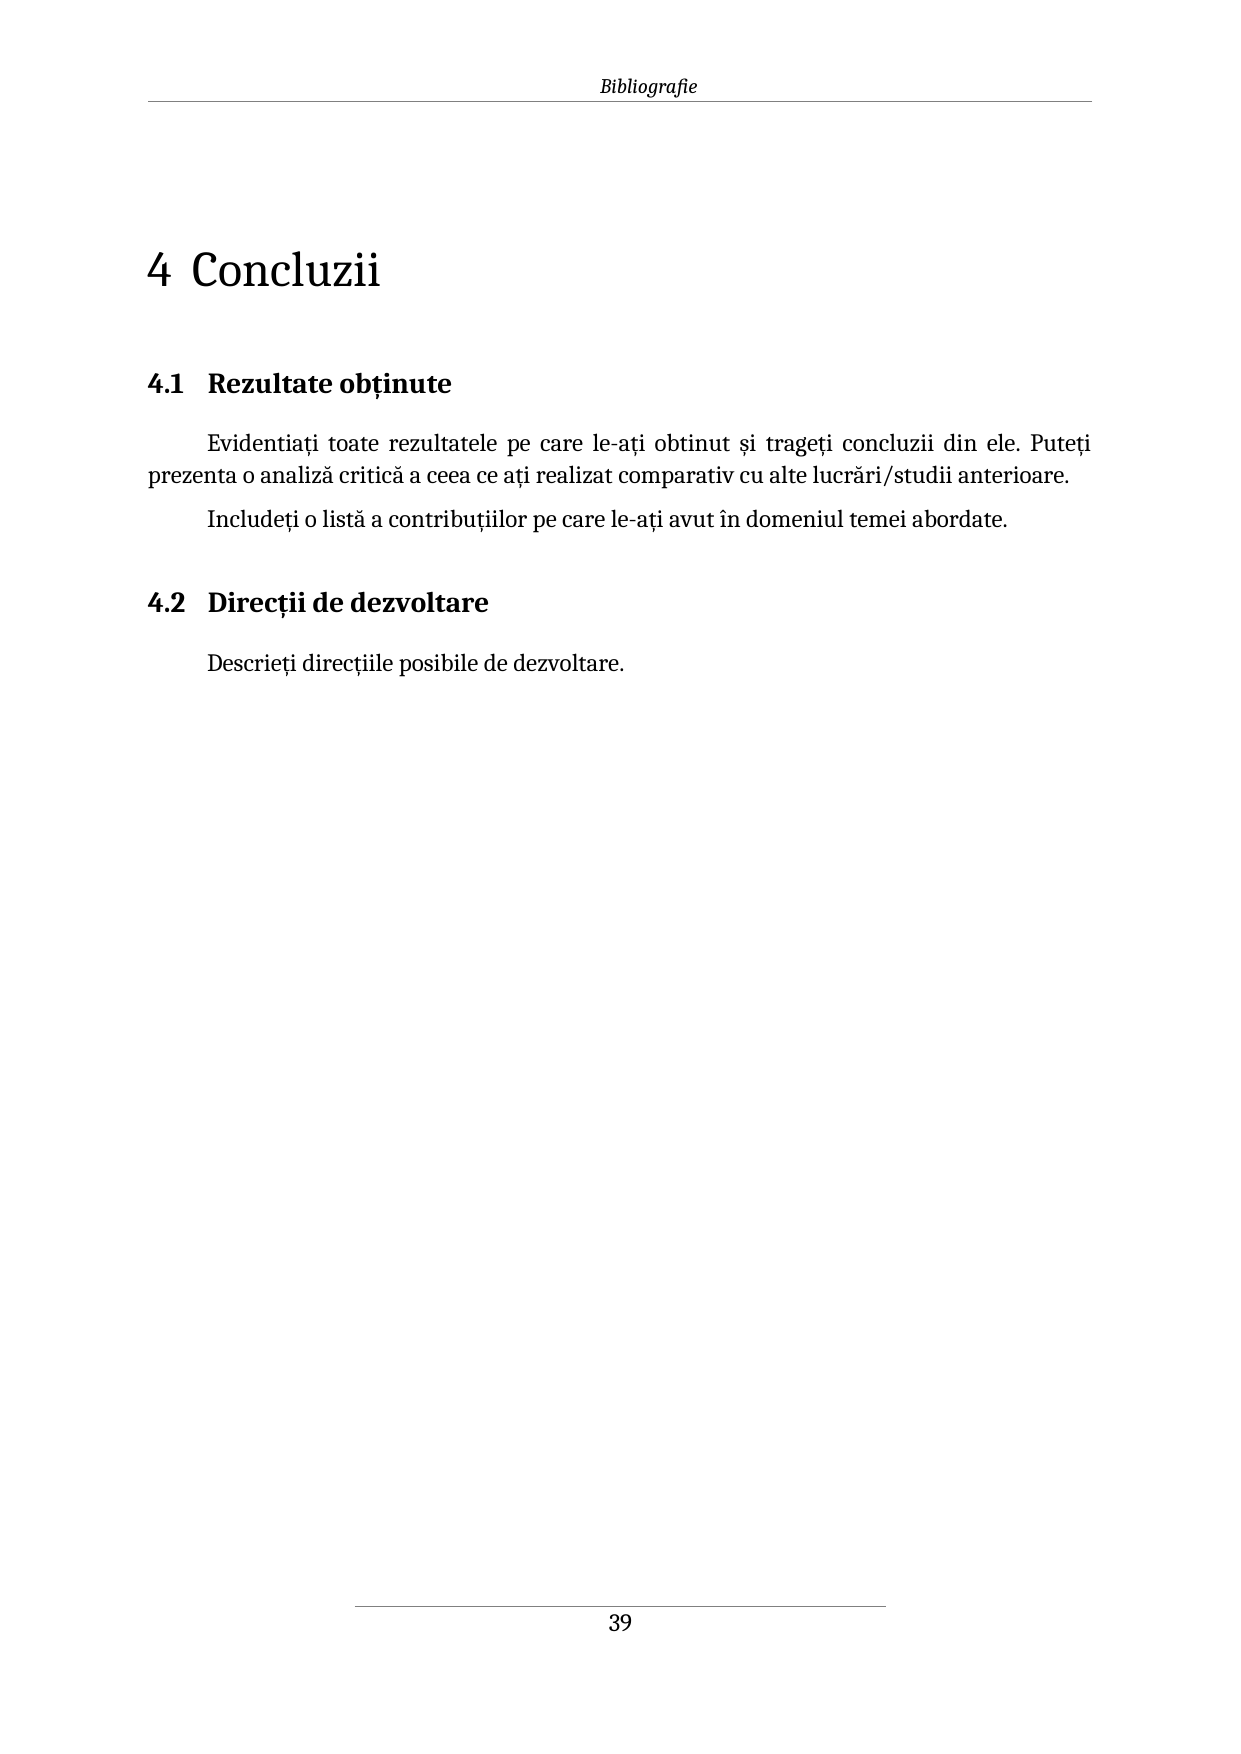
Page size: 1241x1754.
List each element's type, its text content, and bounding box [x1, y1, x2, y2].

text Descrieți direcțiile posibile de dezvoltare. [148, 648, 1092, 677]
subtitle Concluzii [148, 242, 1092, 299]
subtitle Rezultate obținute [148, 367, 1092, 401]
text Evidentiați toate rezultatele pe care le-ați obtinut și trageți concluzii din ele. Puteți prezenta o analiză critică a ceea ce ați realizat comparativ cu alte lucrări/studii anterioare. [148, 429, 1092, 490]
text Includeți o listă a contribuțiilor pe care le-ați avut în domeniul temei abordate. [148, 505, 1092, 534]
subtitle Direcții de dezvoltare [148, 587, 1092, 620]
